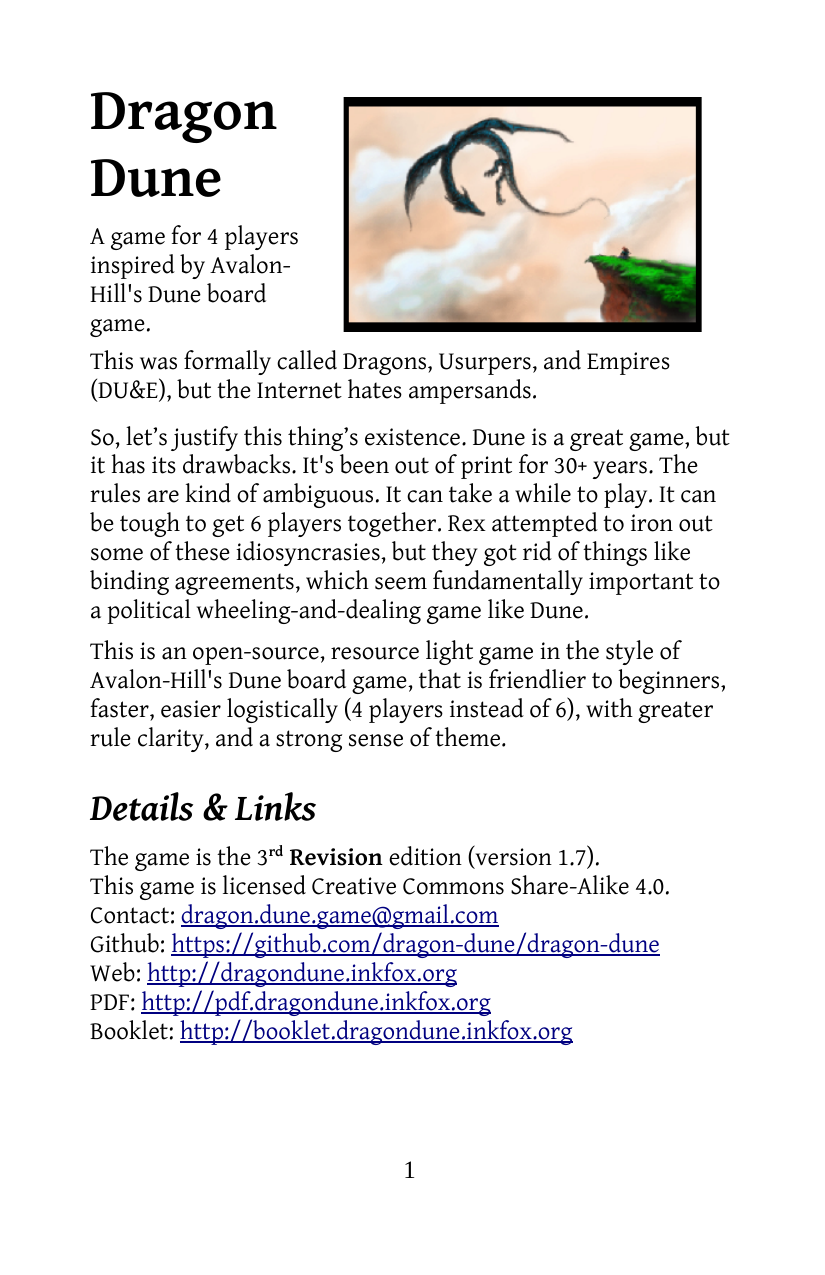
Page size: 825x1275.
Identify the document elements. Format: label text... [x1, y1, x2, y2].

text Booklet: http://booklet.dragondune.inkfox.org [90, 1017, 735, 1046]
subtitle Dragon Dune [90, 78, 735, 213]
subtitle Details & Links [90, 787, 735, 831]
text The game is the 3rd Revision edition (version 1.7). [90, 843, 735, 872]
text This was formally called Dragons, Usurpers, and Empires (DU&E), but the Internet hates ampersands. [90, 347, 735, 405]
text A game for 4 players inspired by Avalon-Hill's Dune board game. [90, 222, 735, 338]
text Contact: dragon.dune.game@gmail.com [90, 901, 735, 930]
text This game is licensed Creative Commons Share-Alike 4.0. [90, 872, 735, 901]
text So, let’s justify this thing’s existence. Dune is a great game, but it has its drawbacks. It's been out of print for 30+ years. The rules are kind of ambiguous. It can take a while to play. It can be tough to get 6 players together. Rex attempted to iron out some of these idiosyncrasies, but they got rid of things like binding agreements, which seem fundamentally important to a political wheeling-and-dealing game like Dune. [90, 423, 735, 626]
text PDF: http://pdf.dragondune.inkfox.org [90, 988, 735, 1017]
text Web: http://dragondune.inkfox.org [90, 959, 735, 988]
picture [343, 97, 702, 332]
text This is an open-source, resource light game in the style of Avalon-Hill's Dune board game, that is friendlier to beginners, faster, easier logistically (4 players instead of 6), with greater rule clarity, and a strong sense of theme. [90, 638, 735, 753]
text Github: https://github.com/dragon-dune/dragon-dune [90, 930, 735, 959]
